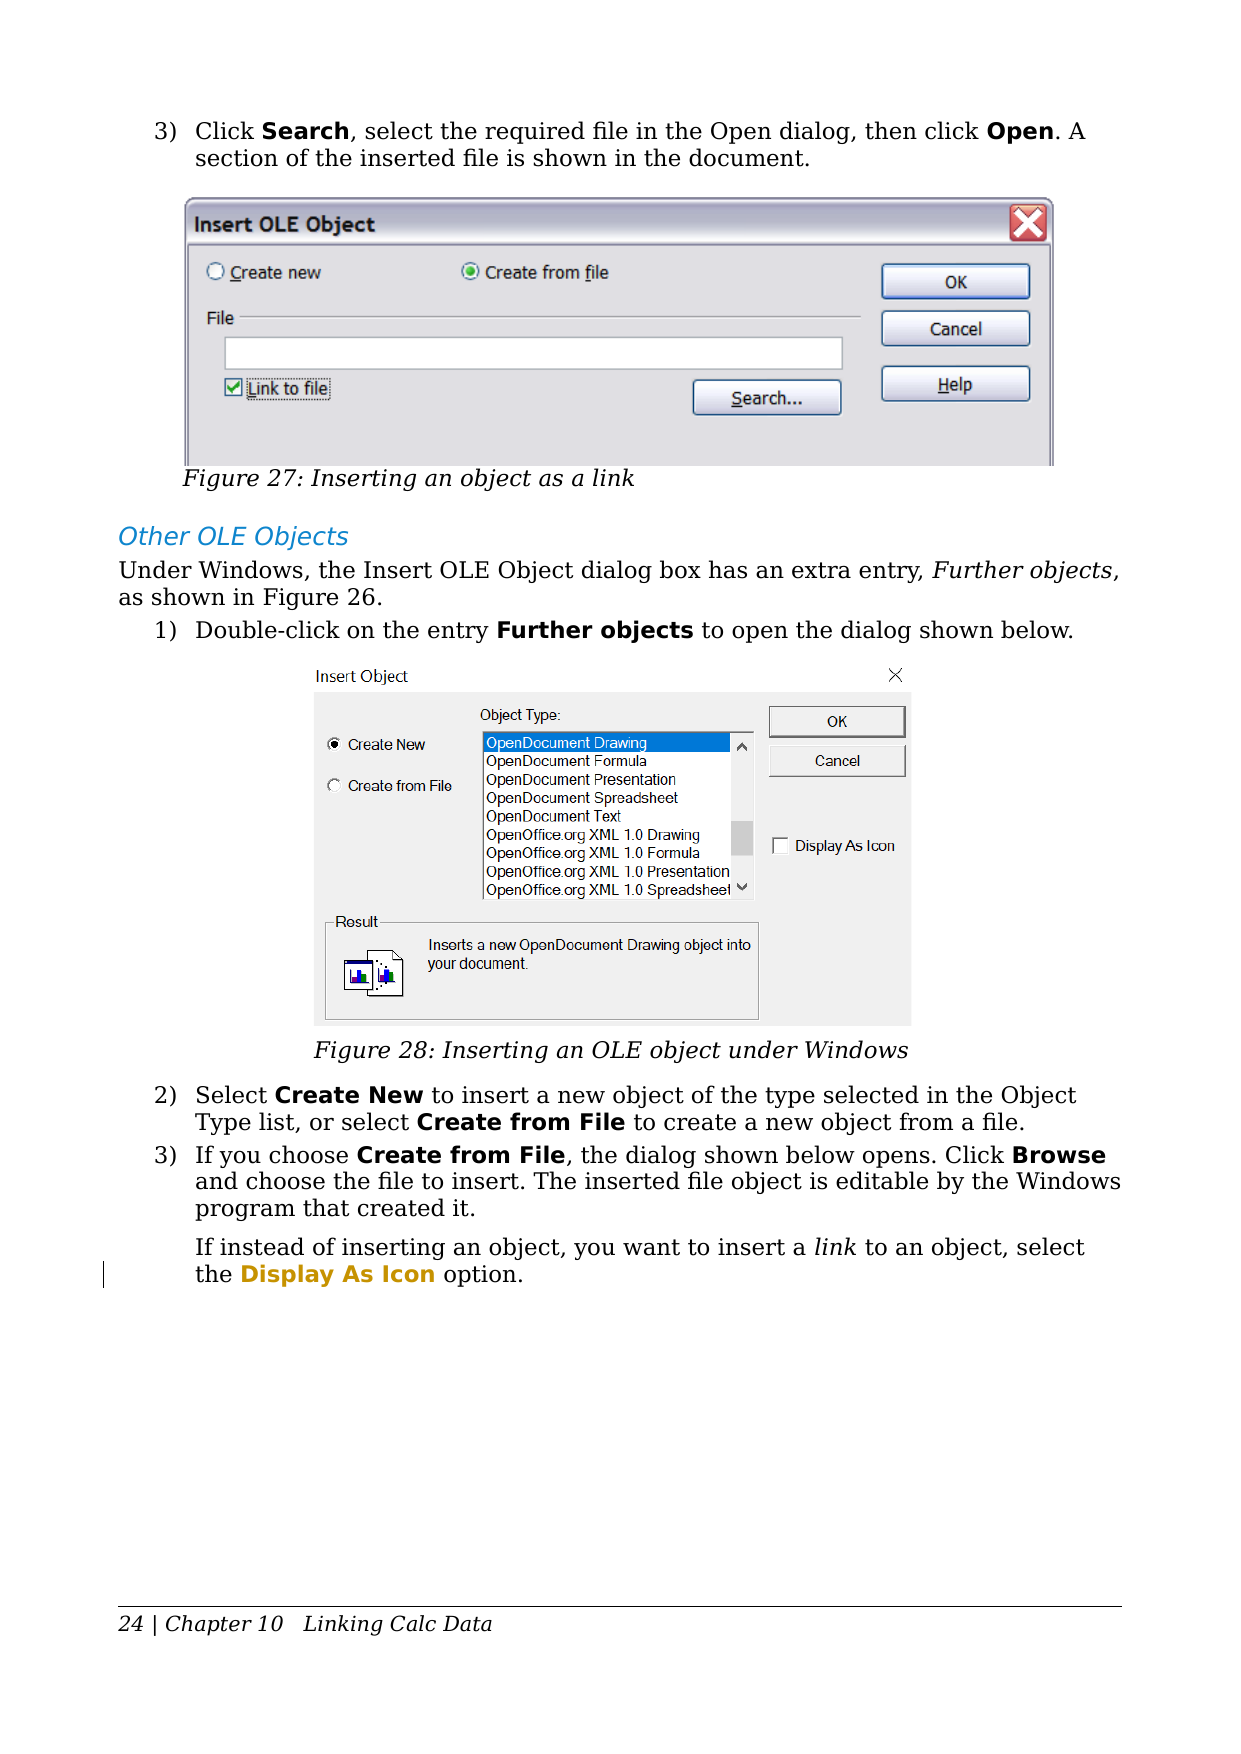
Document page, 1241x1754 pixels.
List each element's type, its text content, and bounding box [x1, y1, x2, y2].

list Under Windows, the Insert OLE Object dialog box has an extra entry, Further objects, as shown in Figure 26. [118, 558, 1122, 611]
list Double-click on the entry Further objects to open the dialog shown below. [177, 617, 1122, 644]
list Click Search, select the required file in the Open dialog, then click Open. A section of the inserted file is shown in the document. [177, 118, 1122, 171]
list Select Create New to insert a new object of the type selected in the Object Type list, or select Create from File to create a new object from a file. [177, 1082, 1122, 1136]
text Figure 28: Inserting an OLE object under Windows [314, 1038, 919, 1064]
list If instead of inserting an object, you want to insert a link to an object, select the Display As Icon option. [195, 1234, 1122, 1288]
picture [313, 662, 912, 1026]
subtitle Other OLE Objects [118, 522, 1122, 551]
picture [182, 196, 1058, 466]
text Figure 27: Inserting an object as a link [183, 466, 1058, 492]
list If you choose Create from File, the dialog shown below opens. Click Browse and choose the file to insert. The inserted file object is editable by the Windows program that created it. [177, 1142, 1122, 1222]
